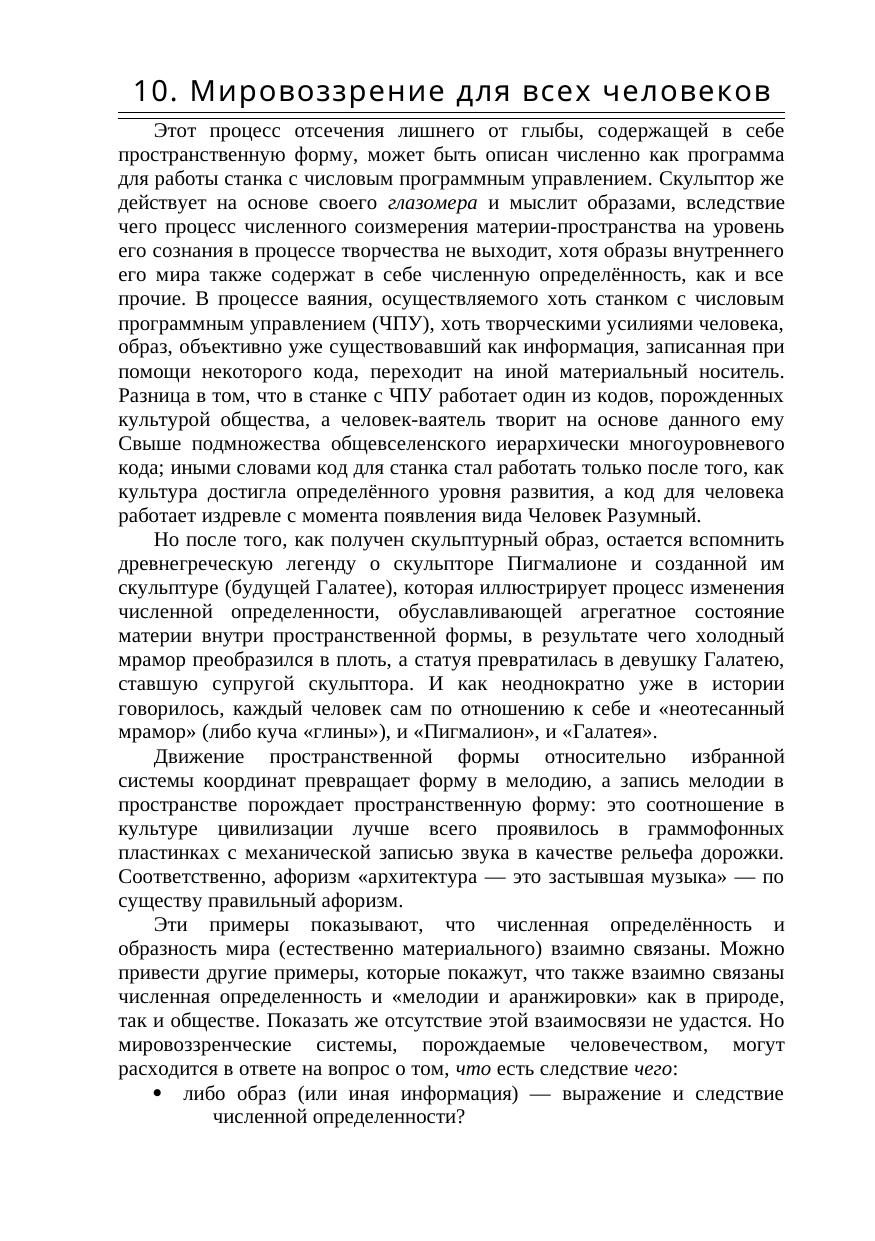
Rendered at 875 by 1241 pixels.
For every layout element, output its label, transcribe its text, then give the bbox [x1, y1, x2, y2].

text Эти примеры показывают, что численная определённость и образность мира (естественно материального) взаимно связаны. Можно привести другие примеры, которые покажут, что также взаимно связаны численная определенность и «мелодии и аранжировки» как в природе, так и обществе. Показать же отсутствие этой взаимосвязи не удастся. Но мировоззренческие системы, порождаемые человечеством, могут расходится в ответе на вопрос о том, что есть следствие чего: [118, 912, 785, 1080]
text Движение пространственной формы относительно избранной системы координат превращает форму в мелодию, а запись мелодии в пространстве порождает пространственную форму: это соотношение в культуре цивилизации лучше всего проявилось в граммофонных пластинках с механической записью звука в качестве рельефа дорожки. Соответственно, афоризм «архитектура — это застывшая музыка» — по существу правильный афоризм. [118, 743, 785, 912]
list либо образ (или иная информация) — выражение и следствие численной определенности? [153, 1080, 785, 1128]
text Но после того, как получен скульптурный образ, остается вспомнить древнегреческую легенду о скульпторе Пигмалионе и созданной им скульптуре (будущей Галатее), которая иллюстрирует процесс изменения численной определенности, обуславливающей агрегатное состояние материи внутри пространственной формы, в результате чего холодный мрамор преобразился в плоть, а статуя превратилась в девушку Галатею, ставшую супругой скульптора. И как неоднократно уже в истории говорилось, каждый человек сам по отношению к себе и «неотесанный мрамор» (либо куча «глины»), и «Пигмалион», и «Галатея». [118, 527, 785, 743]
text Этот процесс отсечения лишнего от глыбы, содержащей в себе пространственную форму, может быть описан численно как программа для работы станка с числовым программным управлением. Скульптор же действует на основе своего глазомера и мыслит образами, вследствие чего процесс численного соизмерения материи-пространства на уровень его сознания в процессе творчества не выходит, хотя образы внутреннего его мира также содержат в себе численную определённость, как и все прочие. В процессе ваяния, осуществляемого хоть станком с числовым программным управлением (ЧПУ), хоть творческими усилиями человека, образ, объективно уже существовавший как информация, записанная при помощи некоторого кода, переходит на иной материальный носитель. Разница в том, что в станке с ЧПУ работает один из кодов, порожденных культурой общества, а человек-ваятель творит на основе данного ему Свыше подмножества общевселенского иерархически многоуровневого кода; иными словами код для станка стал работать только после того, как культура достигла определённого уровня развития, а код для человека работает издревле с момента появления вида Человек Разумный. [118, 119, 785, 527]
